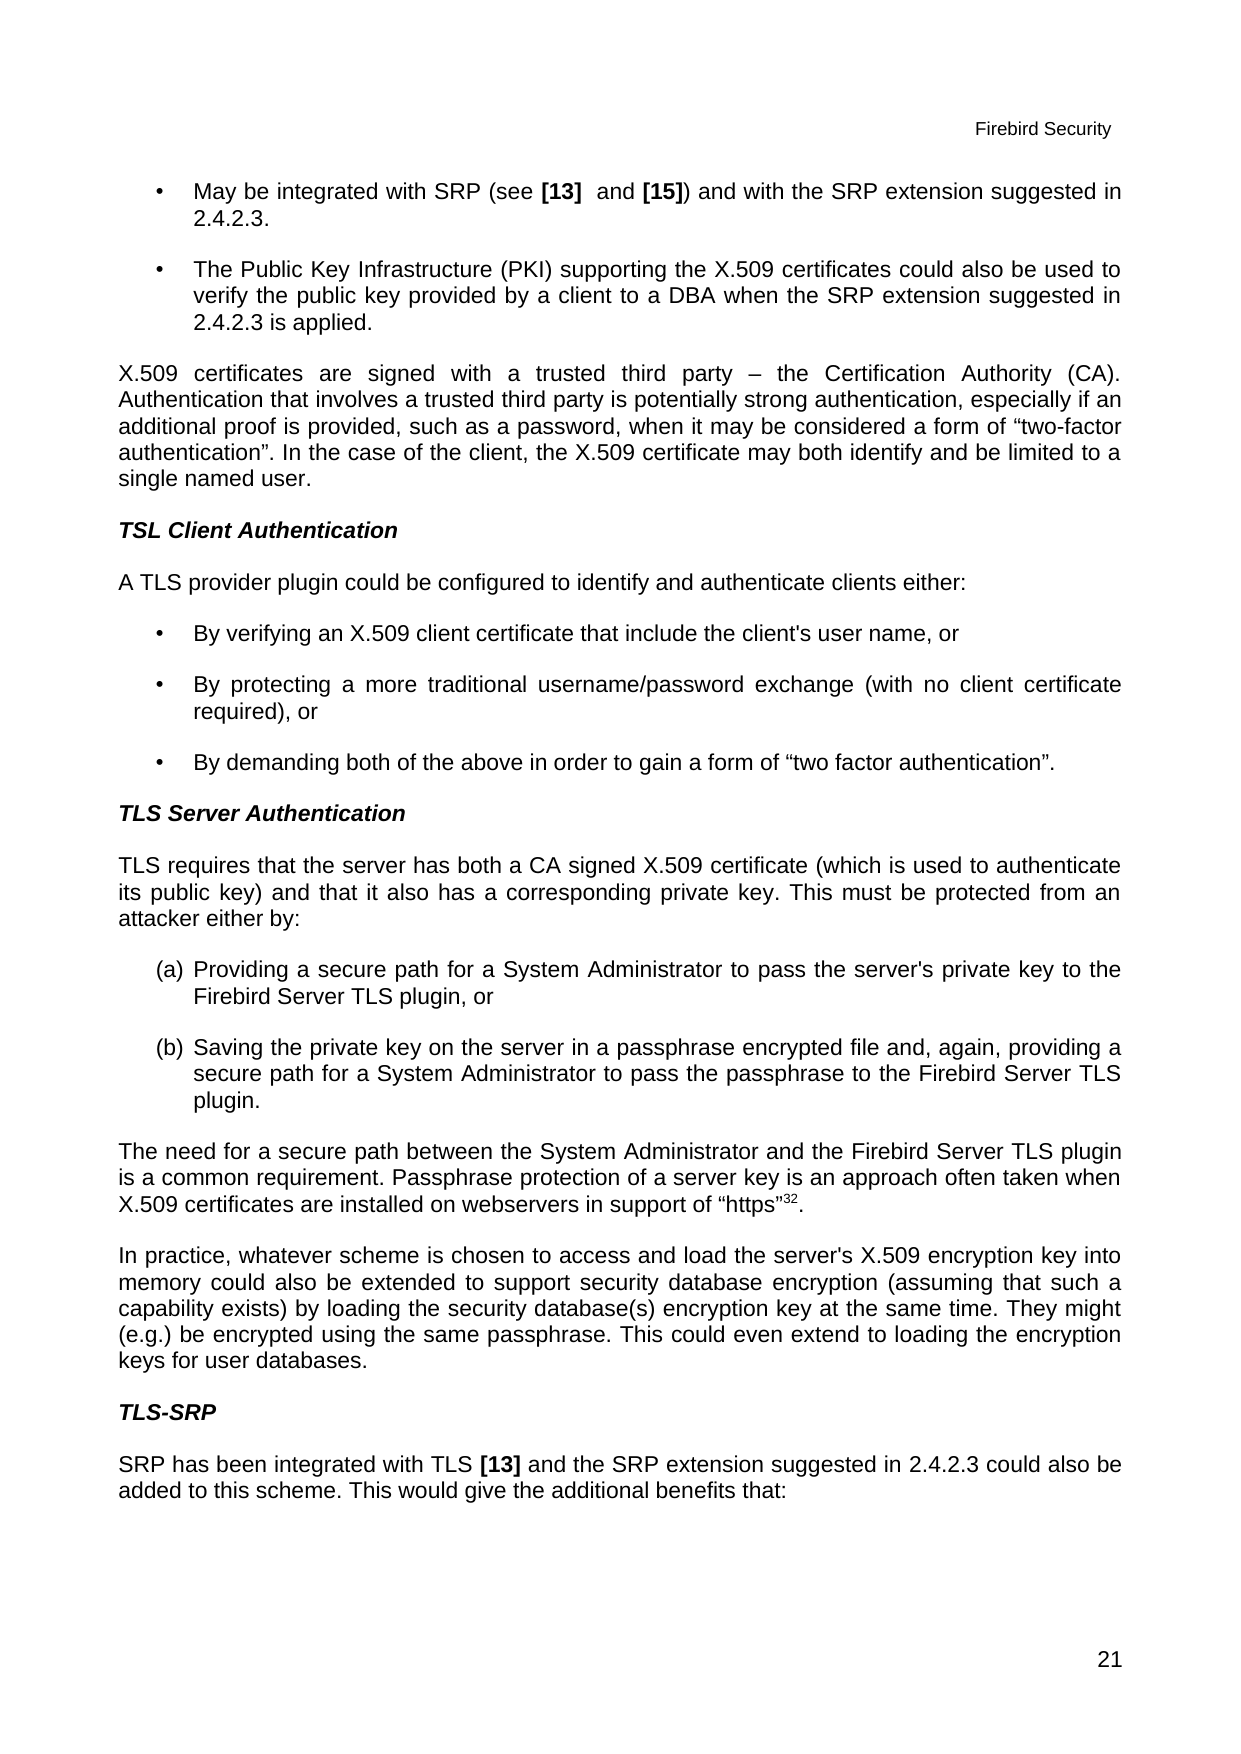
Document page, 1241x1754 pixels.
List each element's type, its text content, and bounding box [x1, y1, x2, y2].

list By verifying an X.509 client certificate that include the client's user name, or [156, 620, 1122, 646]
list May be integrated with SRP (see [13] and [15]) and with the SRP extension suggested in 2.4.2.3. [156, 178, 1122, 231]
text The need for a secure path between the System Administrator and the Firebird Server TLS plugin is a common requirement. Passphrase protection of a server key is an approach often taken when X.509 certificates are installed on webservers in support of “https”. [118, 1138, 1122, 1217]
text A TLS provider plugin could be configured to identify and authenticate clients either: [118, 568, 1122, 595]
text TLS requires that the server has both a CA signed X.509 certificate (which is used to authenticate its public key) and that it also has a corresponding private key. This must be protected from an attacker either by: [118, 852, 1122, 931]
text SRP has been integrated with TLS [13] and the SRP extension suggested in 2.4.2.3 could also be added to this scheme. This would give the additional benefits that: [118, 1451, 1122, 1503]
text TSL Client Authentication [118, 517, 1122, 543]
list By demanding both of the above in order to gain a form of “two factor authentication”. [156, 749, 1122, 775]
text TLS Server Authentication [118, 800, 1122, 827]
list By protecting a more traditional username/password exchange (with no client certificate required), or [156, 671, 1122, 724]
list The Public Key Infrastructure (PKI) supporting the X.509 certificates could also be used to verify the public key provided by a client to a DBA when the SRP extension suggested in 2.4.2.3 is applied. [156, 256, 1122, 335]
list Saving the private key on the server in a passphrase encrypted file and, again, providing a secure path for a System Administrator to pass the passphrase to the Firebird Server TLS plugin. [156, 1034, 1122, 1113]
list Providing a secure path for a System Administrator to pass the server's private key to the Firebird Server TLS plugin, or [156, 956, 1122, 1009]
text X.509 certificates are signed with a trusted third party – the Certification Authority (CA). Authentication that involves a trusted third party is potentially strong authentication, especially if an additional proof is provided, such as a password, when it may be considered a form of “two-factor authentication”. In the case of the client, the X.509 certificate may both identify and be limited to a single named user. [118, 360, 1122, 492]
text In practice, whatever scheme is chosen to access and load the server's X.509 encryption key into memory could also be extended to support security database encryption (assuming that such a capability exists) by loading the security database(s) encryption key at the same time. They might (e.g.) be encrypted using the same passphrase. This could even extend to loading the encryption keys for user databases. [118, 1242, 1122, 1374]
text TLS-SRP [118, 1399, 1122, 1425]
